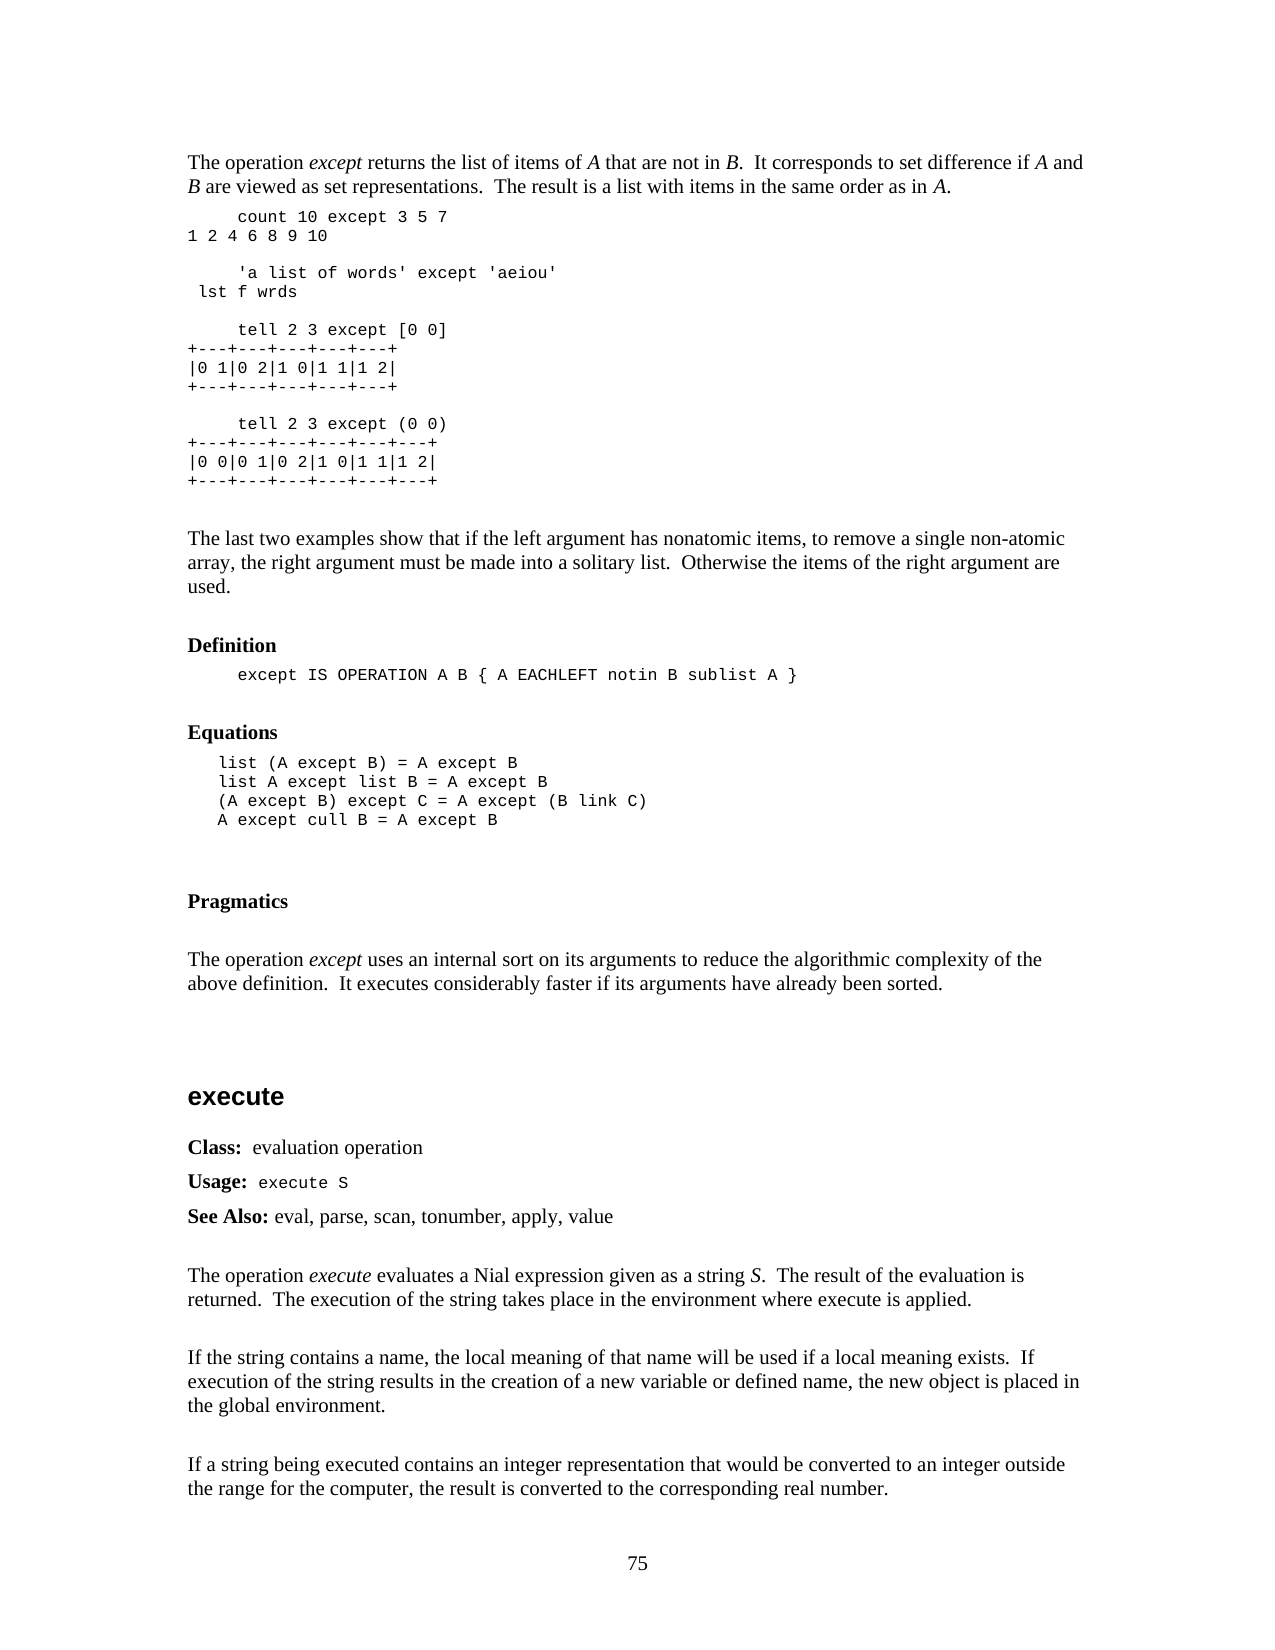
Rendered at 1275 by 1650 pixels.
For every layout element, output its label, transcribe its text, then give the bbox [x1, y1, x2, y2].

text See Also: eval, parse, scan, tonumber, apply, value [187, 1204, 1087, 1252]
text Pragmatics [187, 889, 1087, 937]
text The last two examples show that if the left argument has nonatomic items, to remove a single non-atomic array, the right argument must be made into a solitary list. Otherwise the items of the right argument are used. [187, 526, 1087, 622]
text The operation except returns the list of items of A that are not in B. It corresponds to set difference if A and B are viewed as set representations. The result is a list with items in the same order as in A. [187, 150, 1087, 198]
text The operation execute evaluates a Nial expression given as a string S. The result of the evaluation is returned. The execution of the string takes place in the environment where execute is applied. [187, 1262, 1087, 1335]
text Class: evaluation operation [187, 1134, 1087, 1159]
text If a string being executed contains an integer representation that would be converted to an integer outside the range for the computer, the result is converted to the corresponding real number. [187, 1452, 1087, 1500]
text Equations [187, 720, 1087, 744]
text execute [187, 1081, 1087, 1111]
text except IS OPERATION A B { A EACHLEFT notin B sublist A } [187, 667, 1087, 710]
text list (A except B) = A except B list A except list B = A except B (A except B) except C = A except (B link C) A except cull B = A except B [187, 755, 1087, 878]
text count 10 except 3 5 7 1 2 4 6 8 9 10 'a list of words' except 'aeiou' lst f wrds tell 2 3 except [0 0] +---+---+---+---+---+ |0 1|0 2|1 0|1 1|1 2| +---+---+---+---+---+ tell 2 3 except (0 0) +---+---+---+---+---+---+ |0 0|0 1|0 2|1 0|1 1|1 2| +---+---+---+---+---+---+ [187, 208, 1087, 515]
text If the string contains a name, the local meaning of that name will be used if a local meaning exists. If execution of the string results in the creation of a new variable or defined name, the new object is placed in the global environment. [187, 1345, 1087, 1441]
text Usage: execute S [187, 1169, 1087, 1193]
text Definition [187, 632, 1087, 657]
text The operation except uses an internal sort on its arguments to reduce the algorithmic complexity of the above definition. It executes considerably faster if its arguments have already been sorted. [187, 947, 1087, 995]
